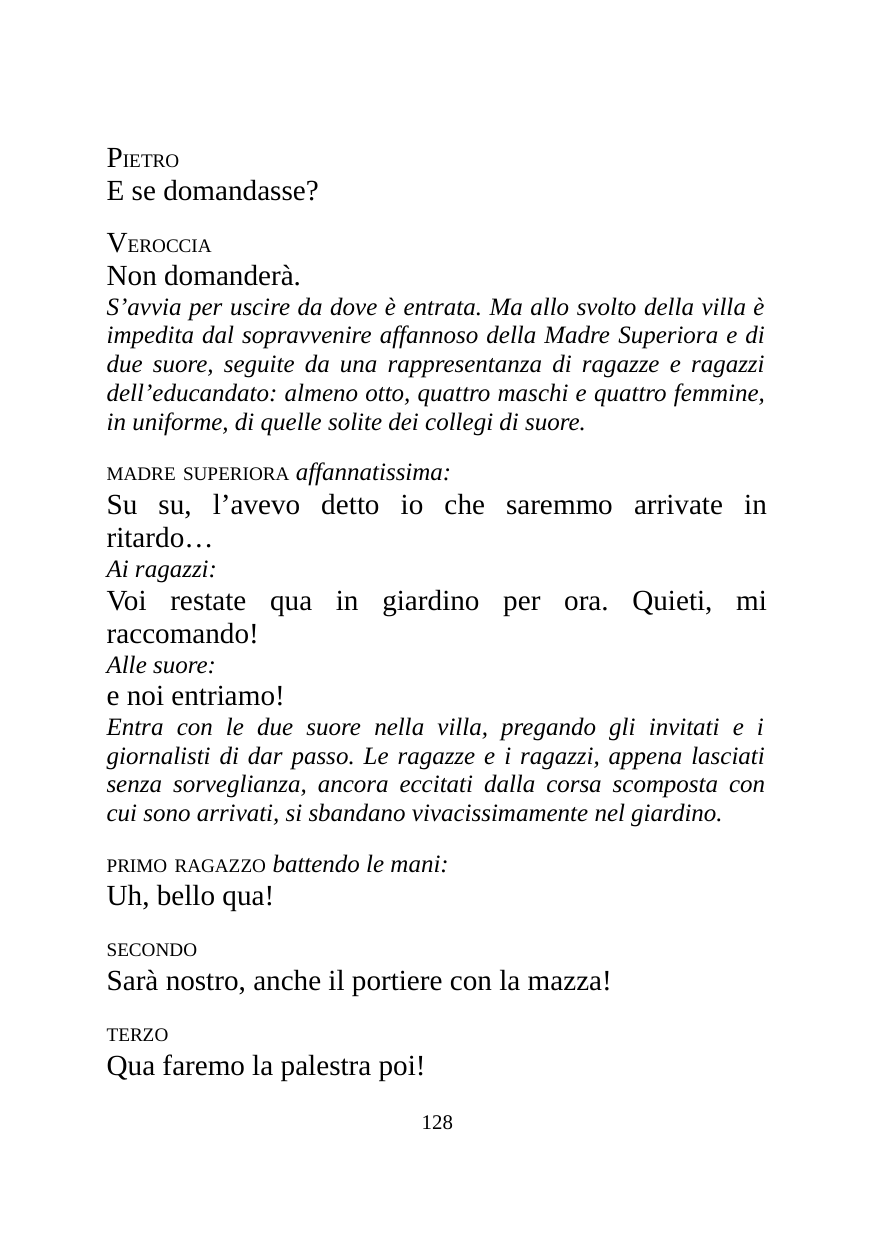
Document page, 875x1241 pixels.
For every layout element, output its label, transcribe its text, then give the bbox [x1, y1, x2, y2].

text Veroccia [106, 225, 768, 258]
text secondo [106, 929, 768, 963]
text S’avvia per uscire da dove è entrata. Ma allo svolto della villa è impedita dal sopravvenire affannoso della Madre Superiora e di due suore, seguite da una rappresentanza di ragazze e ragazzi dell’educandato: almeno otto, quattro maschi e quattro femmine, in uniforme, di quelle solite dei collegi di suore. [106, 292, 768, 436]
text Non domanderà. [106, 258, 768, 292]
text Uh, bello qua! [106, 878, 768, 912]
text e noi entriamo! [106, 678, 768, 712]
text Alle suore: [106, 650, 768, 678]
text Pietro [106, 140, 768, 173]
text E se domandasse? [106, 173, 768, 207]
text Ai ragazzi: [106, 554, 768, 583]
text Qua faremo la palestra poi! [106, 1048, 768, 1081]
text Su su, l’avevo detto io che saremmo arrivate in ritardo… [106, 487, 768, 554]
text Voi restate qua in giardino per ora. Quieti, mi raccomando! [106, 583, 768, 650]
text Entra con le due suore nella villa, pregando gli invitati e i giornalisti di dar passo. Le ragazze e i ragazzi, appena lasciati senza sorveglianza, ancora eccitati dalla corsa scomposta con cui sono arrivati, si sbandano vivacissimamente nel giardino. [106, 712, 768, 827]
text madre superiora affannatissima: [106, 453, 768, 487]
text terzo [106, 1014, 768, 1048]
text primo ragazzo battendo le mani: [106, 845, 768, 878]
text Sarà nostro, anche il portiere con la mazza! [106, 963, 768, 997]
